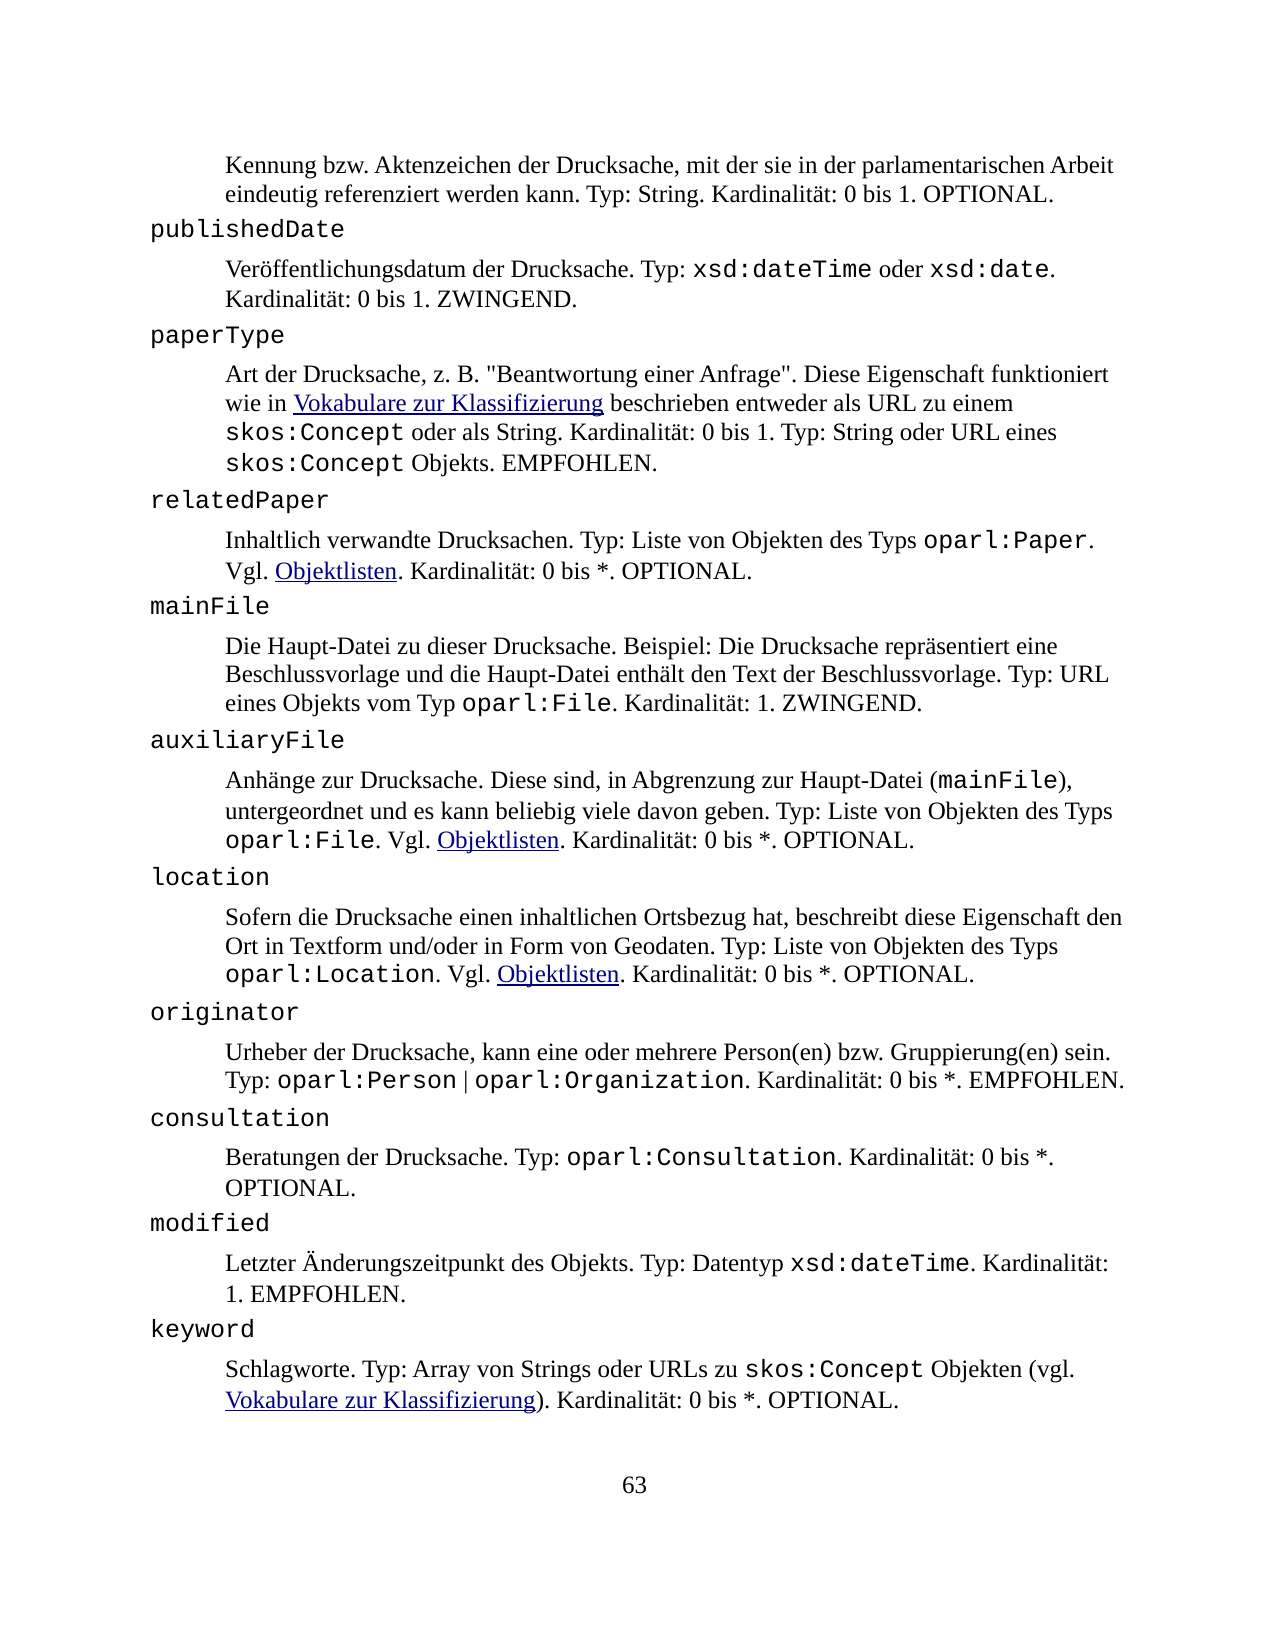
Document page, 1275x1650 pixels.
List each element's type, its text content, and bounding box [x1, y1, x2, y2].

text Sofern die Drucksache einen inhaltlichen Ortsbezug hat, beschreibt diese Eigenschaft den Ort in Textform und/oder in Form von Geodaten. Typ: Liste von Objekten des Typs oparl:Location. Vgl. Objektlisten. Kardinalität: 0 bis *. OPTIONAL. [225, 902, 1125, 990]
text mainFile [150, 593, 1125, 622]
text Beratungen der Drucksache. Typ: oparl:Consultation. Kardinalität: 0 bis *. OPTIONAL. [225, 1142, 1125, 1202]
text Kennung bzw. Aktenzeichen der Drucksache, mit der sie in der parlamentarischen Arbeit eindeutig referenziert werden kann. Typ: String. Kardinalität: 0 bis 1. OPTIONAL. [225, 150, 1125, 207]
text Anhänge zur Drucksache. Diese sind, in Abgrenzung zur Haupt-Datei (mainFile), untergeordnet und es kann beliebig viele davon geben. Typ: Liste von Objekten des Typs oparl:File. Vgl. Objektlisten. Kardinalität: 0 bis *. OPTIONAL. [225, 765, 1125, 856]
text Veröffentlichungsdatum der Drucksache. Typ: xsd:dateTime oder xsd:date. Kardinalität: 0 bis 1. ZWINGEND. [225, 254, 1125, 313]
text consultation [150, 1105, 1125, 1133]
text originator [150, 999, 1125, 1028]
text Die Haupt-Datei zu dieser Drucksache. Beispiel: Die Drucksache repräsentiert eine Beschlussvorlage und die Haupt-Datei enthält den Text der Beschlussvorlage. Typ: URL eines Objekts vom Typ oparl:File. Kardinalität: 1. ZWINGEND. [225, 631, 1125, 719]
text Art der Drucksache, z. B. "Beantwortung einer Anfrage". Diese Eigenschaft funktioniert wie in Vokabulare zur Klassifizierung beschrieben entweder als URL zu einem skos:Concept oder als String. Kardinalität: 0 bis 1. Typ: String oder URL eines skos:Concept Objekts. EMPFOHLEN. [225, 359, 1125, 479]
text publishedDate [150, 216, 1125, 245]
text modified [150, 1211, 1125, 1239]
text keyword [150, 1317, 1125, 1345]
text Letzter Änderungszeitpunkt des Objekts. Typ: Datentyp xsd:dateTime. Kardinalität: 1. EMPFOHLEN. [225, 1248, 1125, 1308]
text relatedPaper [150, 488, 1125, 516]
text auxiliaryFile [150, 728, 1125, 756]
text location [150, 865, 1125, 893]
text Schlagworte. Typ: Array von Strings oder URLs zu skos:Concept Objekten (vgl. Vokabulare zur Klassifizierung). Kardinalität: 0 bis *. OPTIONAL. [225, 1354, 1125, 1414]
text paperType [150, 322, 1125, 351]
text Inhaltlich verwandte Drucksachen. Typ: Liste von Objekten des Typs oparl:Paper. Vgl. Objektlisten. Kardinalität: 0 bis *. OPTIONAL. [225, 525, 1125, 584]
text Urheber der Drucksache, kann eine oder mehrere Person(en) bzw. Gruppierung(en) sein. Typ: oparl:Person | oparl:Organization. Kardinalität: 0 bis *. EMPFOHLEN. [225, 1037, 1125, 1096]
